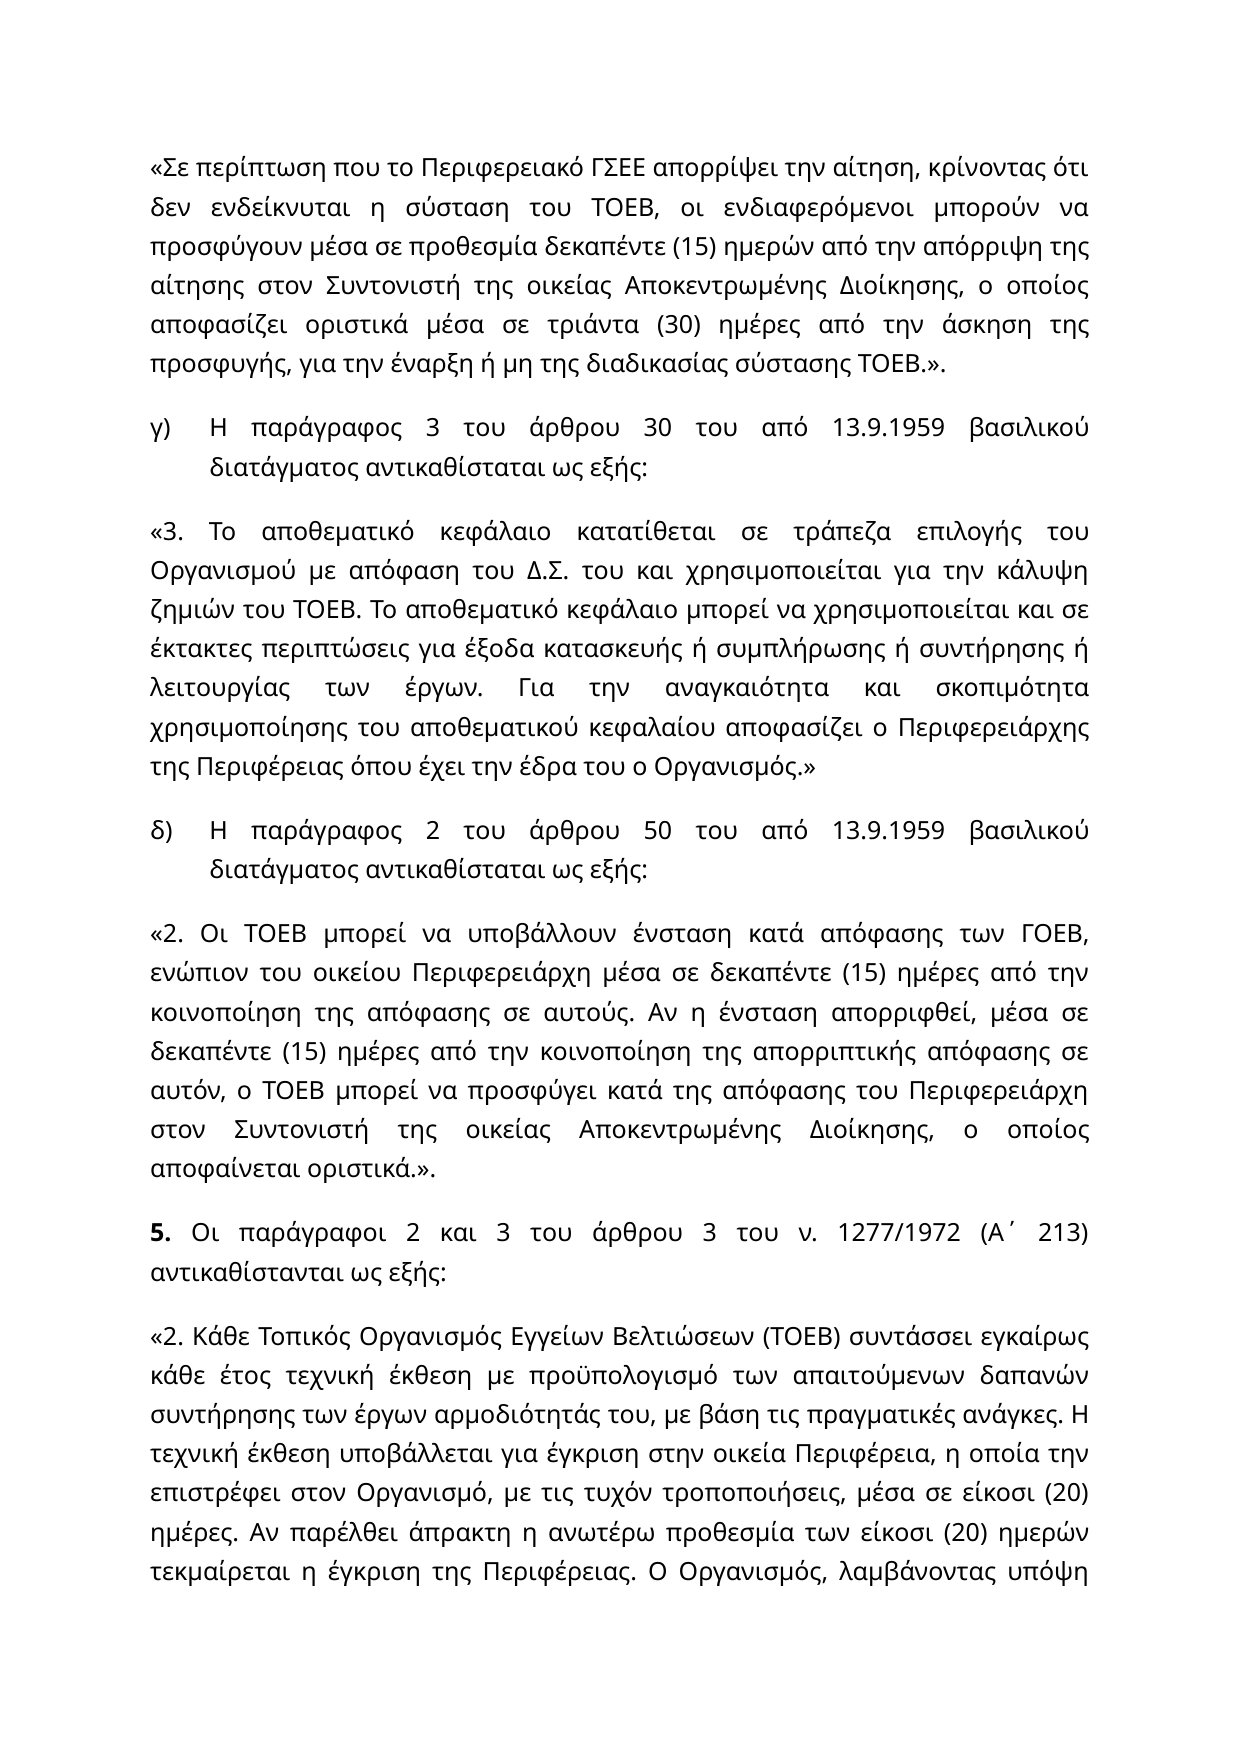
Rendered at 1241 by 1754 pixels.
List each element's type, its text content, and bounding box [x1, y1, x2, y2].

text «3. Το αποθεματικό κεφάλαιο κατατίθεται σε τράπεζα επιλογής του Οργανισμού με απόφαση του Δ.Σ. του και χρησιμοποιείται για την κάλυψη ζημιών του ΤΟΕΒ. Το αποθεματικό κεφάλαιο μπορεί να χρησιμοποιείται και σε έκτακτες περιπτώσεις για έξοδα κατασκευής ή συμπλήρωσης ή συντήρησης ή λειτουργίας των έργων. Για την αναγκαιότητα και σκοπιμότητα χρησιμοποίησης του αποθεματικού κεφαλαίου αποφασίζει ο Περιφερειάρχης της Περιφέρειας όπου έχει την έδρα του ο Οργανισμός.» [150, 513, 1090, 782]
text «Σε περίπτωση που το Περιφερειακό ΓΣΕΕ απορρίψει την αίτηση, κρίνοντας ότι δεν ενδείκνυται η σύσταση του ΤΟΕΒ, οι ενδιαφερόμενοι μπορούν να προσφύγουν μέσα σε προθεσμία δεκαπέντε (15) ημερών από την απόρριψη της αίτησης στον Συντονιστή της οικείας Αποκεντρωμένης Διοίκησης, ο οποίος αποφασίζει οριστικά μέσα σε τριάντα (30) ημέρες από την άσκηση της προσφυγής, για την έναρξη ή μη της διαδικασίας σύστασης ΤΟΕΒ.». [150, 150, 1090, 380]
text «2. Κάθε Τοπικός Οργανισμός Εγγείων Βελτιώσεων (ΤΟΕΒ) συντάσσει εγκαίρως κάθε έτος τεχνική έκθεση με προϋπολογισμό των απαιτούμενων δαπανών συντήρησης των έργων αρμοδιότητάς του, με βάση τις πραγματικές ανάγκες. Η τεχνική έκθεση υποβάλλεται για έγκριση στην οικεία Περιφέρεια, η οποία την επιστρέφει στον Οργανισμό, με τις τυχόν τροποποιήσεις, μέσα σε είκοσι (20) ημέρες. Αν παρέλθει άπρακτη η ανωτέρω προθεσμία των είκοσι (20) ημερών τεκμαίρεται η έγκριση της Περιφέρειας. Ο Οργανισμός, λαμβάνοντας υπόψη [150, 1318, 1090, 1587]
list δ) Η παράγραφος 2 του άρθρου 50 του από 13.9.1959 βασιλικού διατάγματος αντικαθίσταται ως εξής: [150, 812, 1090, 886]
text 5. Οι παράγραφοι 2 και 3 του άρθρου 3 του ν. 1277/1972 (Α΄ 213) αντικαθίστανται ως εξής: [150, 1215, 1090, 1288]
text «2. Οι ΤΟΕΒ μπορεί να υποβάλλουν ένσταση κατά απόφασης των ΓΟΕΒ, ενώπιον του οικείου Περιφερειάρχη μέσα σε δεκαπέντε (15) ημέρες από την κοινοποίηση της απόφασης σε αυτούς. Αν η ένσταση απορριφθεί, μέσα σε δεκαπέντε (15) ημέρες από την κοινοποίηση της απορριπτικής απόφασης σε αυτόν, ο ΤΟΕΒ μπορεί να προσφύγει κατά της απόφασης του Περιφερειάρχη στον Συντονιστή της οικείας Αποκεντρωμένης Διοίκησης, ο οποίος αποφαίνεται οριστικά.». [150, 916, 1090, 1185]
list γ) Η παράγραφος 3 του άρθρου 30 του από 13.9.1959 βασιλικού διατάγματος αντικαθίσταται ως εξής: [150, 410, 1090, 483]
